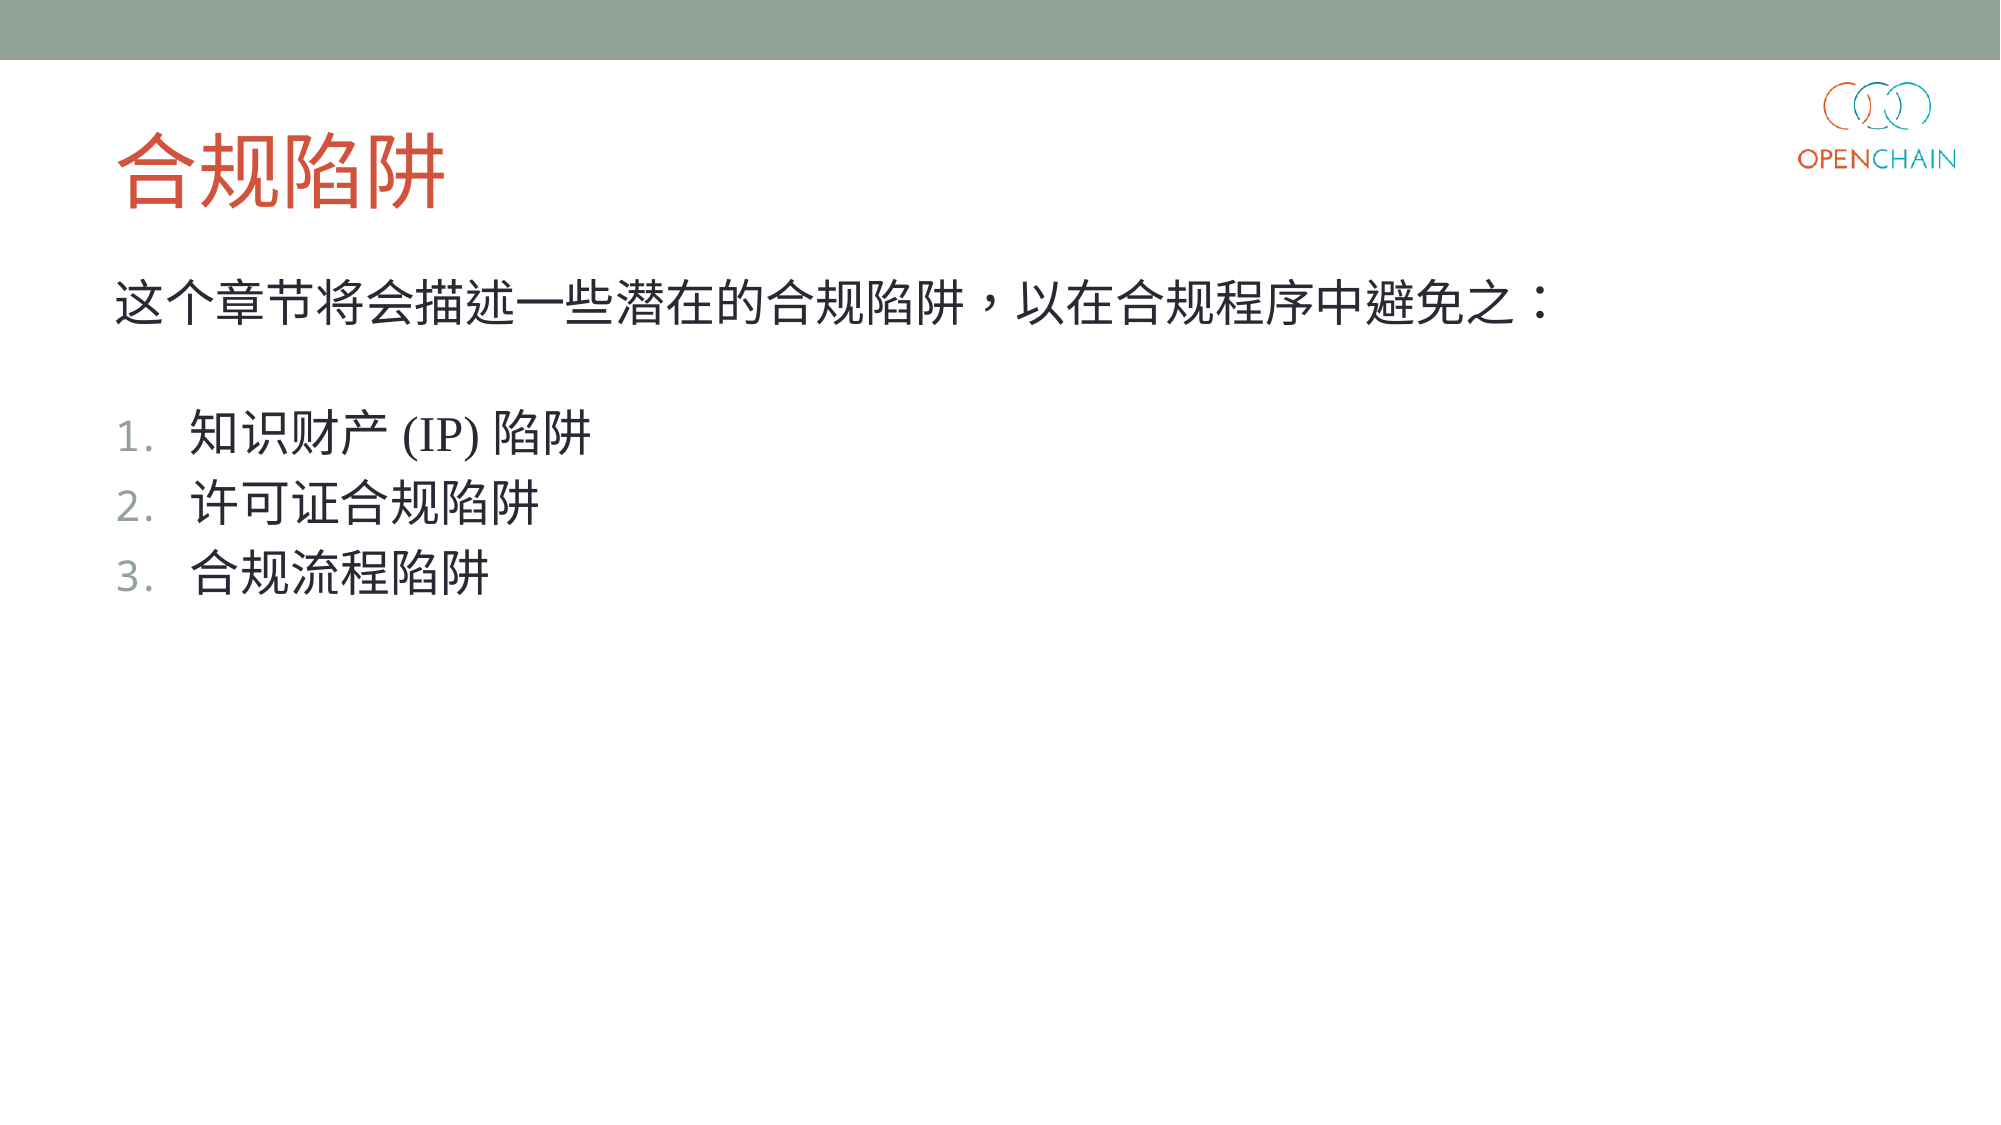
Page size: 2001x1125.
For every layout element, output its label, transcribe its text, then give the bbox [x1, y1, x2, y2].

list 这个章节将会描述一些潜在的合规陷阱，以在合规程序中避免之： 知识财产(IP)陷阱 许可证合规陷阱 合规流程陷阱 [99, 263, 1900, 1064]
title 合规陷阱 [99, 87, 1900, 250]
picture [1798, 82, 1955, 169]
